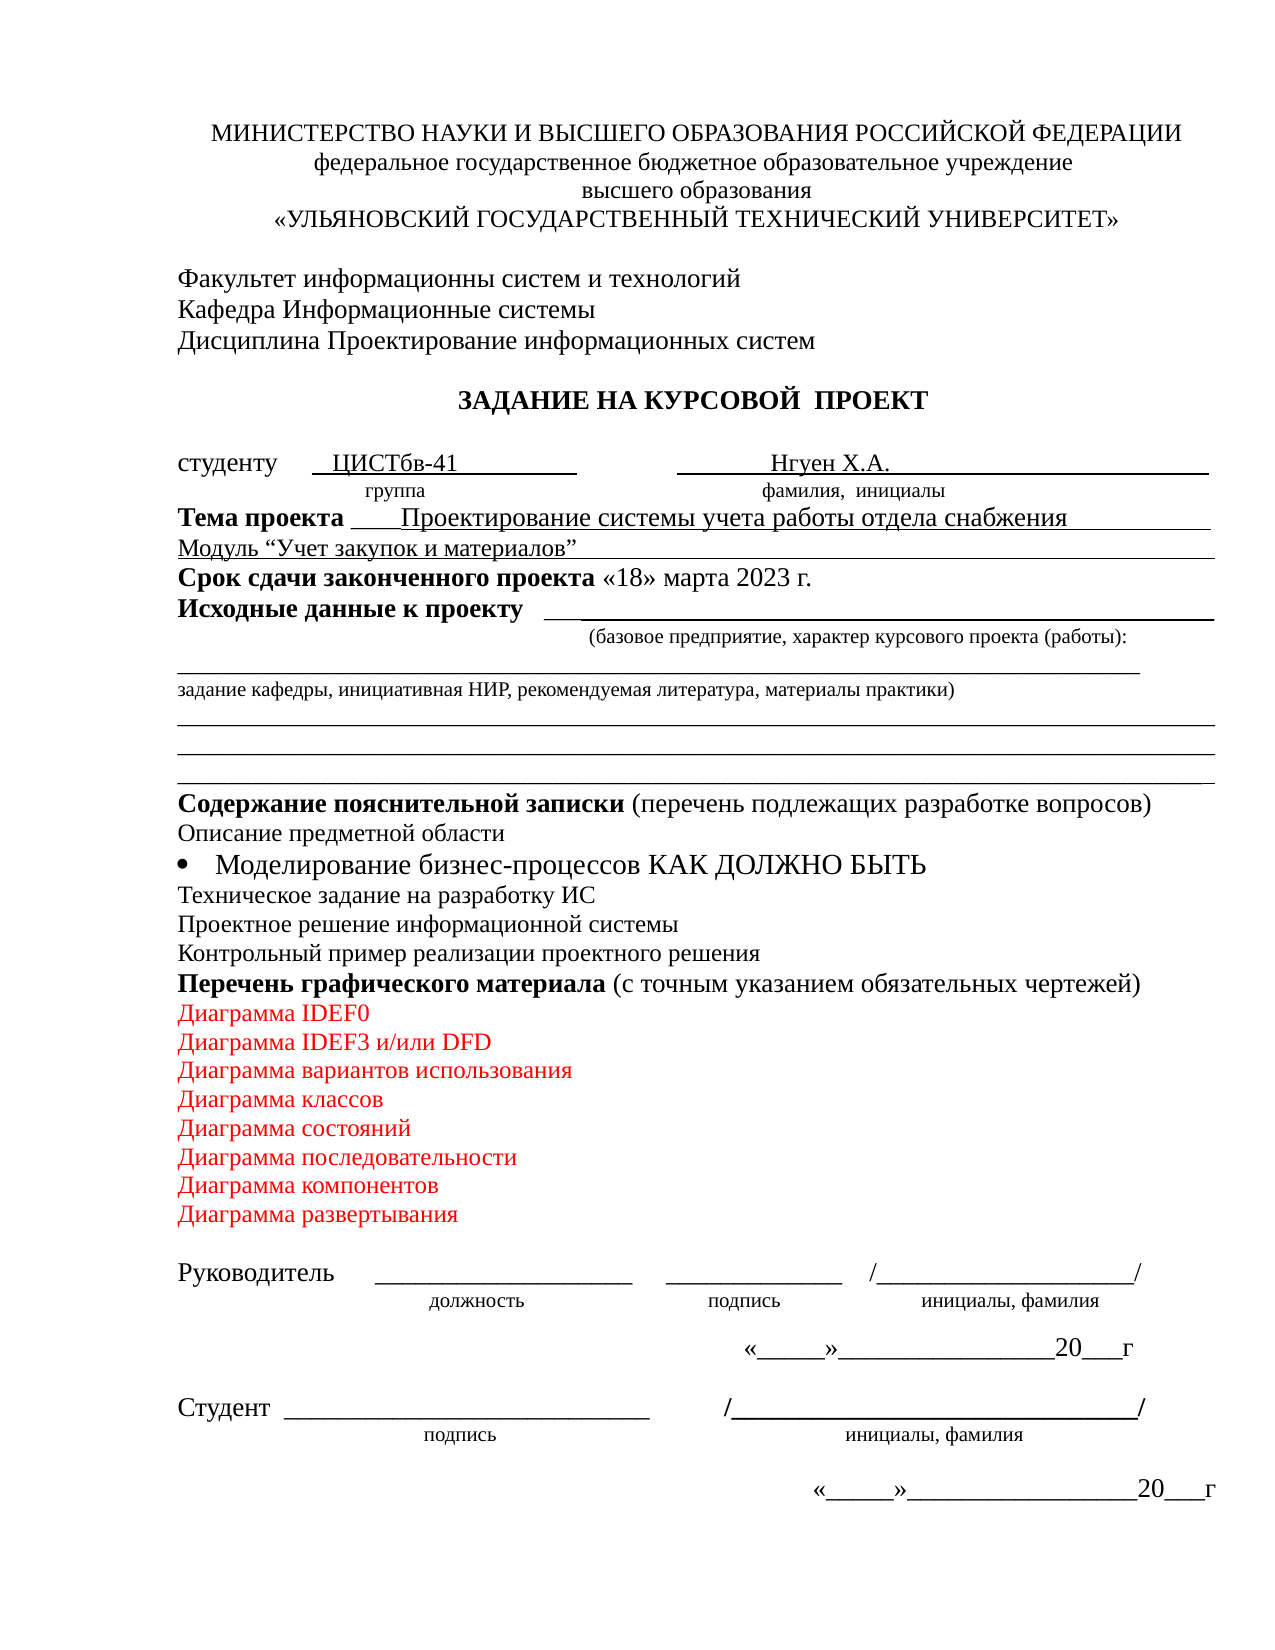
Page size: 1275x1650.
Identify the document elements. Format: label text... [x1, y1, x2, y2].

text «_____»_________________20___г [177, 1446, 1216, 1503]
text Контрольный пример реализации проектного решения [177, 938, 1216, 967]
text федеральное государственное бюджетное образовательное учреждение высшего образования [177, 147, 1216, 204]
text Срок сдачи законченного проекта «18» марта 2023 г. [177, 561, 1216, 593]
text Диаграмма IDEF0 [177, 998, 1216, 1027]
text Диаграмма вариантов использования [177, 1055, 1216, 1084]
text Диаграмма классов [177, 1084, 1216, 1113]
text МИНИСТЕРСТВО НАУКИ И ВЫСШЕГО ОБРАЗОВАНИЯ РОССИЙСКОЙ ФЕДЕРАЦИИ [177, 118, 1216, 147]
text «_____»________________20___г [723, 1331, 1216, 1362]
text студенту ЦИСТбв-41 Нгуен Х.А. [177, 446, 1216, 477]
text Перечень графического материала (с точным указанием обязательных чертежей) [177, 967, 1216, 998]
text задание кафедры, инициативная НИР, рекомендуемая литература, материалы практики) [177, 677, 1216, 701]
text Диаграмма состояний [177, 1113, 1216, 1142]
text Описание предметной области [177, 818, 1216, 847]
text Тема проекта ____Проектирование системы учета работы отдела снабжения [177, 502, 1216, 533]
list Моделирование бизнес-процессов КАК ДОЛЖНО БЫТЬ [177, 847, 1216, 880]
text «УЛЬЯНОВСКИЙ ГОСУДАРСТВЕННЫЙ ТЕХНИЧЕСКИЙ УНИВЕРСИТЕТ» [177, 204, 1216, 233]
text Содержание пояснительной записки (перечень подлежащих разработке вопросов) [177, 787, 1216, 818]
text Факультет информационны систем и технологий [177, 262, 1216, 293]
text Проектное решение информационной системы [177, 909, 1216, 938]
text Кафедра Информационные системы [177, 293, 1216, 324]
text Модуль “Учет закупок и материалов” [177, 533, 1216, 561]
text Диаграмма развертывания [177, 1199, 1216, 1228]
text ________________________________________________________________________________________________________________________________________________________________________________________________________________________________________________________ [177, 701, 1216, 787]
text ЗАДАНИЕ НА КУРСОВОЙ ПРОЕКТ [177, 384, 1216, 415]
text _____________________________________________________________________________ [177, 648, 1216, 677]
text Диаграмма компонентов [177, 1170, 1216, 1199]
text Руководитель ___________________ _____________ /___________________/ [177, 1257, 1216, 1288]
text Исходные данные к проекту ___ _____________________ ________ [177, 593, 1216, 624]
text Диаграмма IDEF3 и/или DFD [177, 1027, 1216, 1055]
text Дисциплина Проектирование информационных систем [177, 324, 1216, 355]
text Студент ___________________________ /______________________________/ [177, 1391, 1216, 1422]
text должность подпись инициалы, фамилия [177, 1288, 1216, 1312]
text группа фамилия, инициалы [177, 477, 1216, 502]
text (базовое предприятие, характер курсового проекта (работы): [177, 624, 1216, 648]
text Диаграмма последовательности [177, 1142, 1216, 1170]
text Техническое задание на разработку ИС [177, 880, 1216, 909]
text подпись инициалы, фамилия [325, 1422, 1216, 1446]
